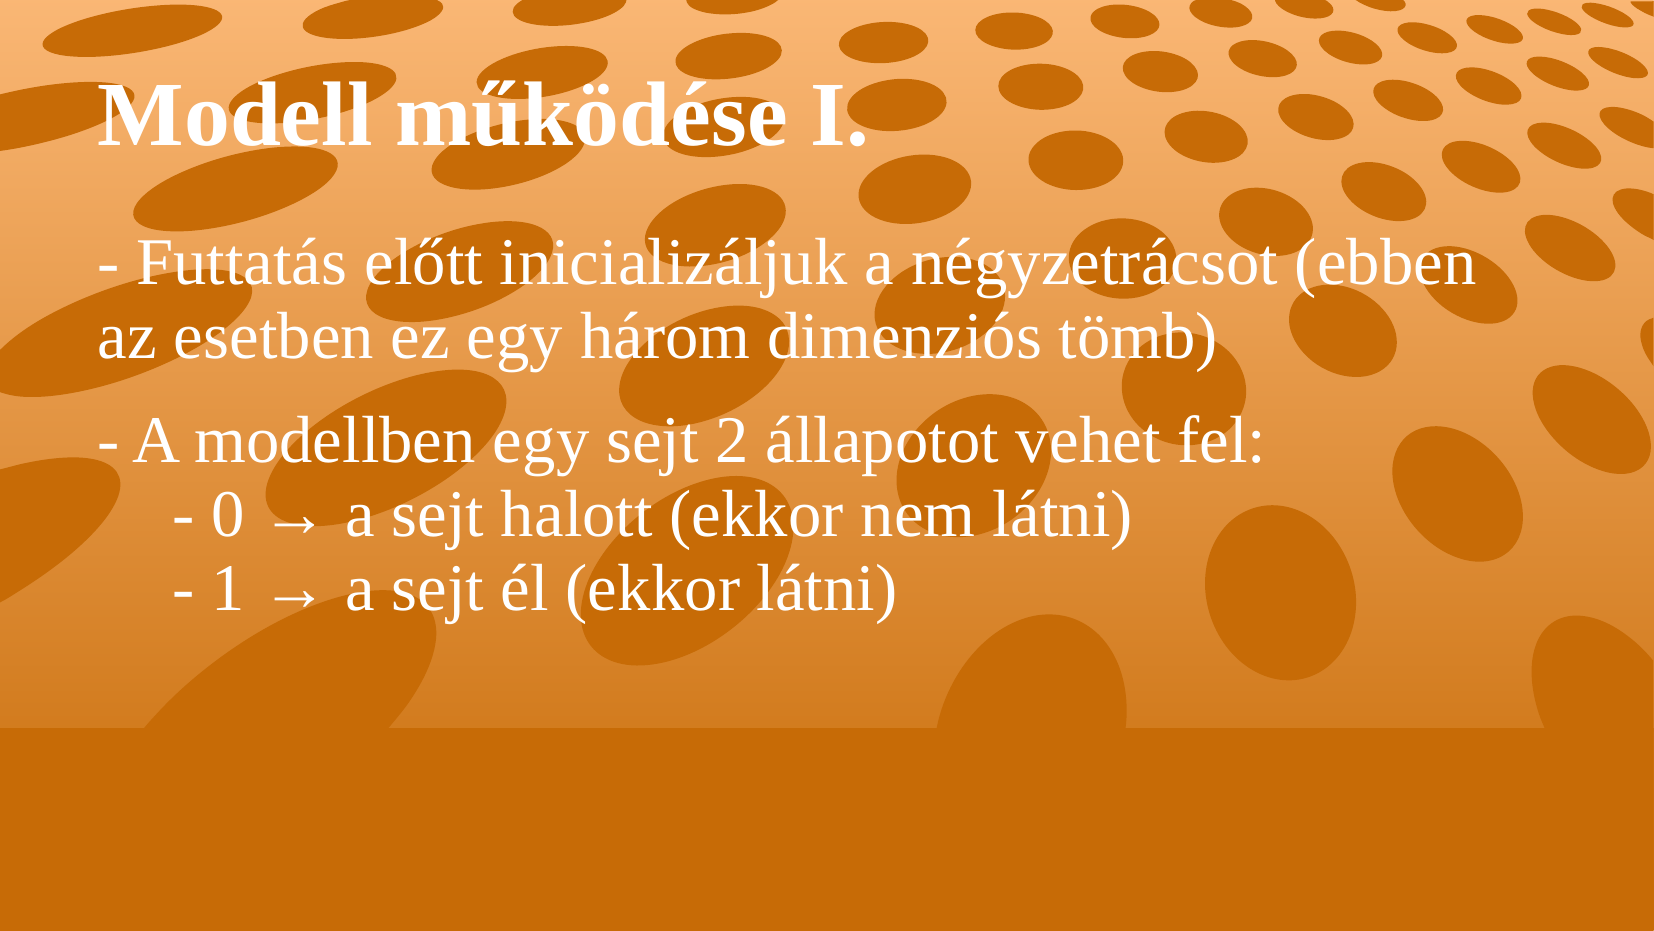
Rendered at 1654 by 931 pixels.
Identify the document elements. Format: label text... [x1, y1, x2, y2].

list - Futtatás előtt inicializáljuk a négyzetrácsot (ebben az esetben ez egy három dimenziós tömb) - A modellben egy sejt 2 állapotot vehet fel: - 0 → a sejt halott (ekkor nem látni) - 1 → a sejt él (ekkor látni) [82, 217, 1571, 758]
title Modell működése I. [82, 37, 1571, 193]
